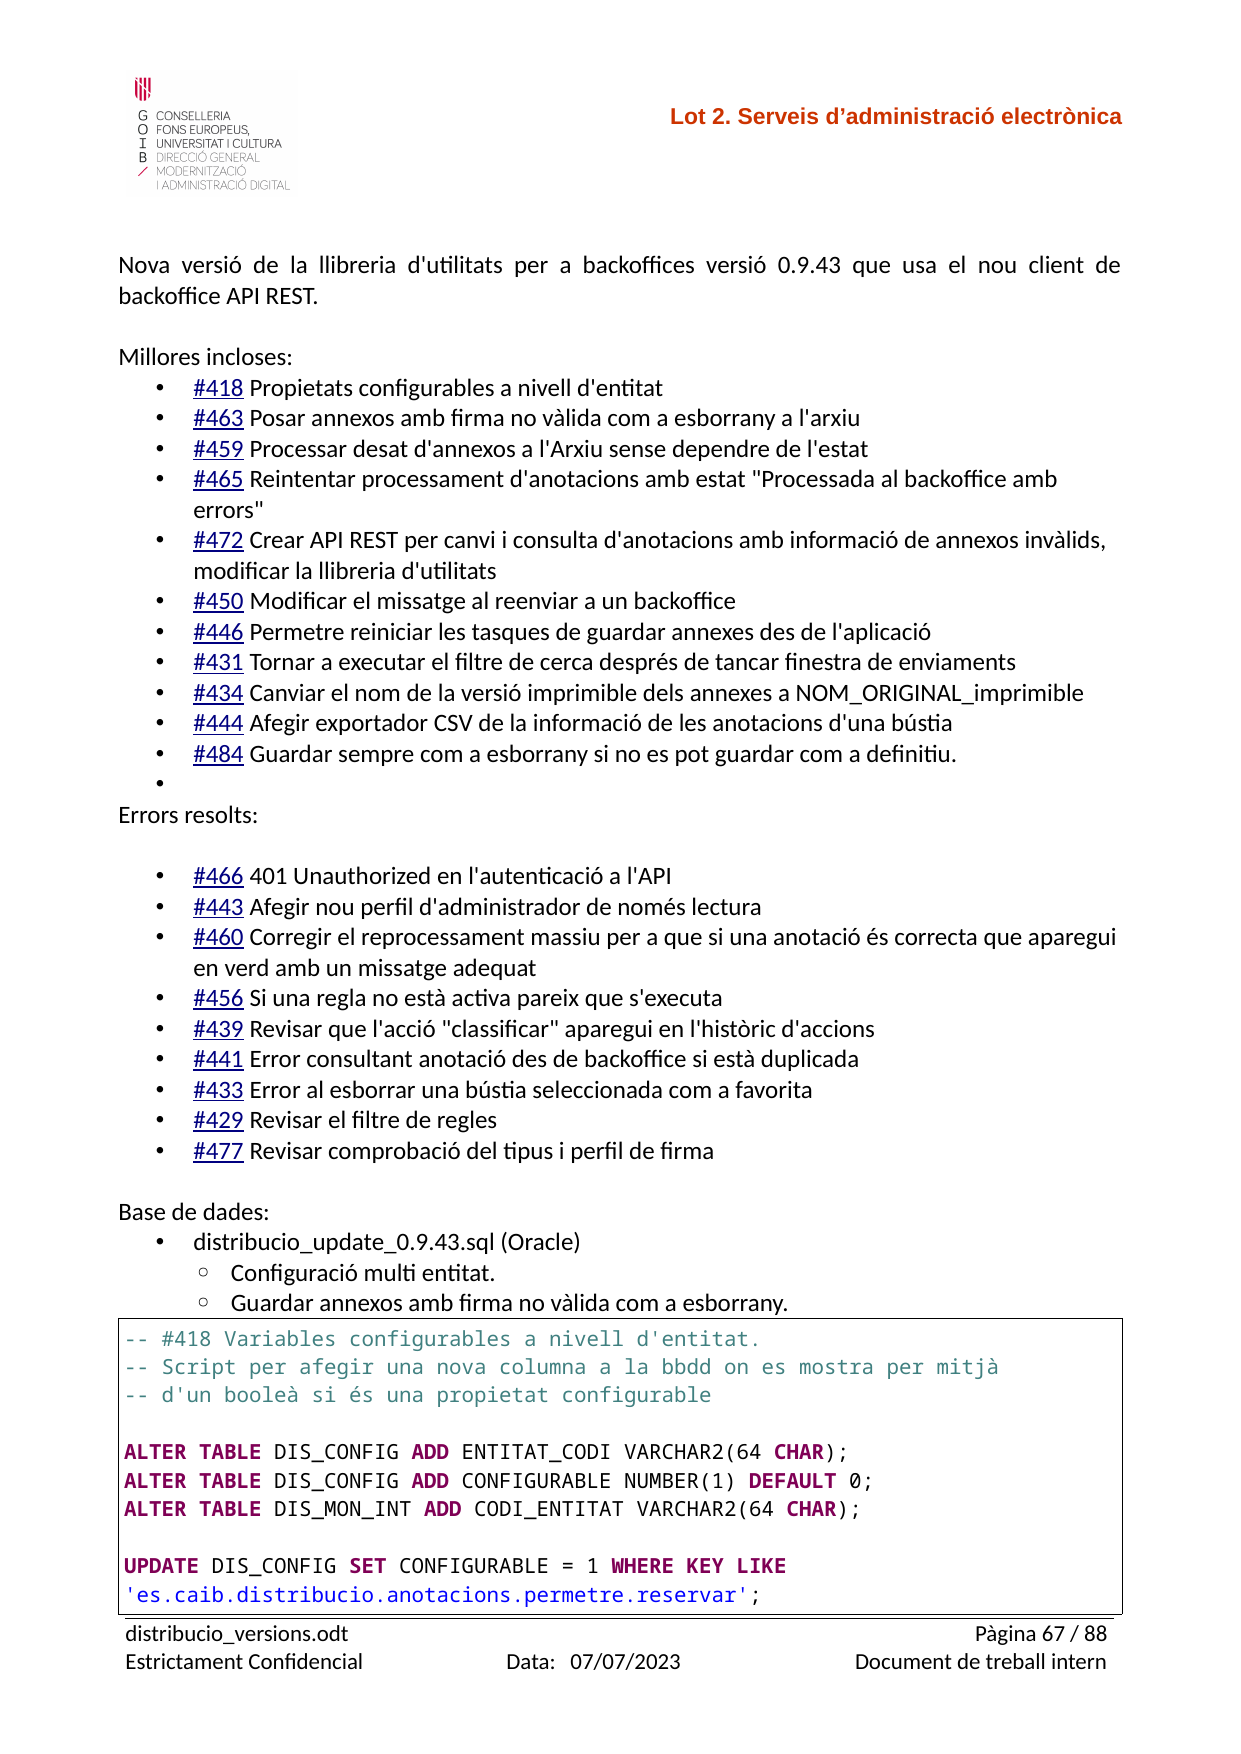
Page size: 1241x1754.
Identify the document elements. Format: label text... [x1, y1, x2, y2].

list #460 Corregir el reprocessament massiu per a que si una anotació és correcta que aparegui en verd amb un missatge adequat [156, 921, 1122, 982]
text Millores incloses: [118, 341, 1122, 372]
list #418 Propietats configurables a nivell d'entitat [156, 372, 1122, 402]
list #465 Reintentar processament d'anotacions amb estat "Processada al backoffice amb errors" [156, 463, 1122, 524]
list #433 Error al esborrar una bústia seleccionada com a favorita [156, 1074, 1122, 1104]
list #463 Posar annexos amb firma no vàlida com a esborrany a l'arxiu [156, 402, 1122, 433]
list #484 Guardar sempre com a esborrany si no es pot guardar com a definitiu. [156, 738, 1122, 768]
list #446 Permetre reiniciar les tasques de guardar annexes des de l'aplicació [156, 616, 1122, 646]
list #434 Canviar el nom de la versió imprimible dels annexes a NOM_ORIGINAL_imprimible [156, 677, 1122, 707]
picture [126, 70, 299, 197]
list Configuració multi entitat. [193, 1257, 1122, 1287]
list #444 Afegir exportador CSV de la informació de les anotacions d'una bústia [156, 707, 1122, 738]
list #456 Si una regla no està activa pareix que s'executa [156, 982, 1122, 1013]
table_header -- #418 Variables configurables a nivell d'entitat. -- Script per afegir una nova columna a la bbdd on es mostra per mitjà -- d'un booleà si és una propietat configurable ALTER TABLE DIS_CONFIG ADD ENTITAT_CODI VARCHAR2(64 CHAR); ALTER TABLE DIS_CONFIG ADD CONFIGURABLE NUMBER(1) DEFAULT 0; ALTER TABLE DIS_MON_INT ADD CODI_ENTITAT VARCHAR2(64 CHAR); UPDATE DIS_CONFIG SET CONFIGURABLE = 1 WHERE KEY LIKE 'es.caib.distribucio.anotacions.permetre.reservar'; [119, 1319, 1122, 1614]
list Guardar annexos amb firma no vàlida com a esborrany. [193, 1287, 1122, 1318]
list #477 Revisar comprobació del tipus i perfil de firma [156, 1135, 1122, 1165]
list #466 401 Unauthorized en l'autenticació a l'API [156, 860, 1122, 891]
list #439 Revisar que l'acció "classificar" aparegui en l'històric d'accions [156, 1013, 1122, 1043]
list #429 Revisar el filtre de regles [156, 1104, 1122, 1135]
list #441 Error consultant anotació des de backoffice si està duplicada [156, 1043, 1122, 1074]
list #450 Modificar el missatge al reenviar a un backoffice [156, 585, 1122, 616]
list #431 Tornar a executar el filtre de cerca després de tancar finestra de enviaments [156, 646, 1122, 677]
list distribucio_update_0.9.43.sql (Oracle) [156, 1226, 1122, 1257]
text Errors resolts: [118, 799, 1122, 829]
text Nova versió de la llibreria d'utilitats per a backoffices versió 0.9.43 que usa el nou client de backoffice API REST. [118, 250, 1122, 311]
list #443 Afegir nou perfil d'administrador de només lectura [156, 891, 1122, 921]
list #472 Crear API REST per canvi i consulta d'anotacions amb informació de annexos invàlids, modificar la llibreria d'utilitats [156, 524, 1122, 585]
list #459 Processar desat d'annexos a l'Arxiu sense dependre de l'estat [156, 433, 1122, 463]
text Base de dades: [118, 1196, 1122, 1226]
